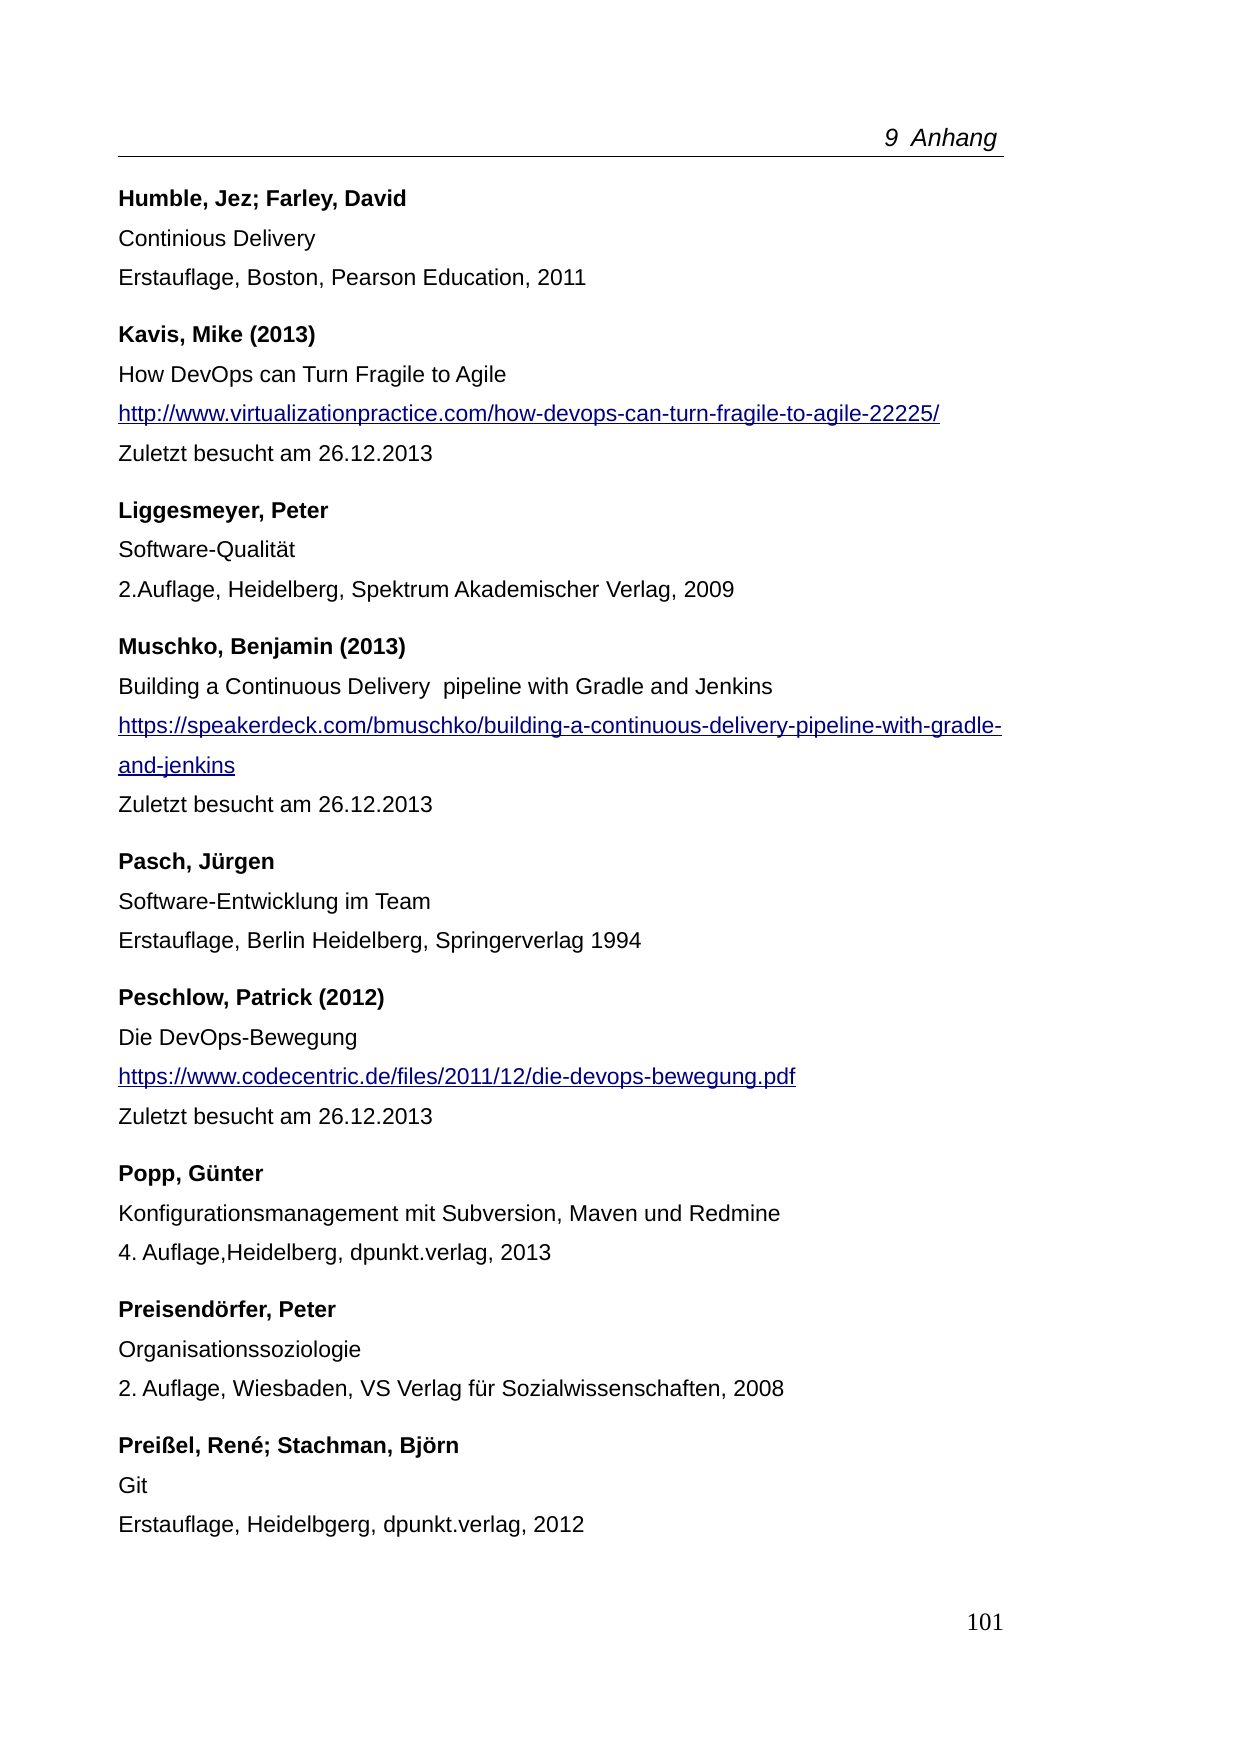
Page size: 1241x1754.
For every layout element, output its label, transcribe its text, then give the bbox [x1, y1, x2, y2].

text Liggesmeyer, Peter Software-Qualität 2.Auflage, Heidelberg, Spektrum Akademischer Verlag, 2009 [118, 497, 1004, 602]
text Peschlow, Patrick (2012) Die DevOps-Bewegung https://www.codecentric.de/files/2011/12/die-devops-bewegung.pdf Zuletzt besucht am 26.12.2013 [118, 984, 1004, 1129]
text Popp, Günter Konfigurationsmanagement mit Subversion, Maven und Redmine 4. Auflage,Heidelberg, dpunkt.verlag, 2013 [118, 1160, 1004, 1265]
text Preisendörfer, Peter Organisationssoziologie 2. Auflage, Wiesbaden, VS Verlag für Sozialwissenschaften, 2008 [118, 1296, 1004, 1401]
text Muschko, Benjamin (2013) Building a Continuous Delivery pipeline with Gradle and Jenkins https://speakerdeck.com/bmuschko/building-a-continuous-delivery-pipeline-with-gradle-and-jenkins Zuletzt besucht am 26.12.2013 [118, 633, 1004, 817]
text Pasch, Jürgen Software-Entwicklung im Team Erstauflage, Berlin Heidelberg, Springerverlag 1994 [118, 848, 1004, 953]
text Humble, Jez; Farley, David Continious Delivery Erstauflage, Boston, Pearson Education, 2011 [118, 185, 1004, 291]
text Preißel, René; Stachman, Björn Git Erstauflage, Heidelbgerg, dpunkt.verlag, 2012 [118, 1432, 1004, 1538]
text Kavis, Mike (2013) How DevOps can Turn Fragile to Agile http://www.virtualizationpractice.com/how-devops-can-turn-fragile-to-agile-22225/ Zuletzt besucht am 26.12.2013 [118, 321, 1004, 466]
